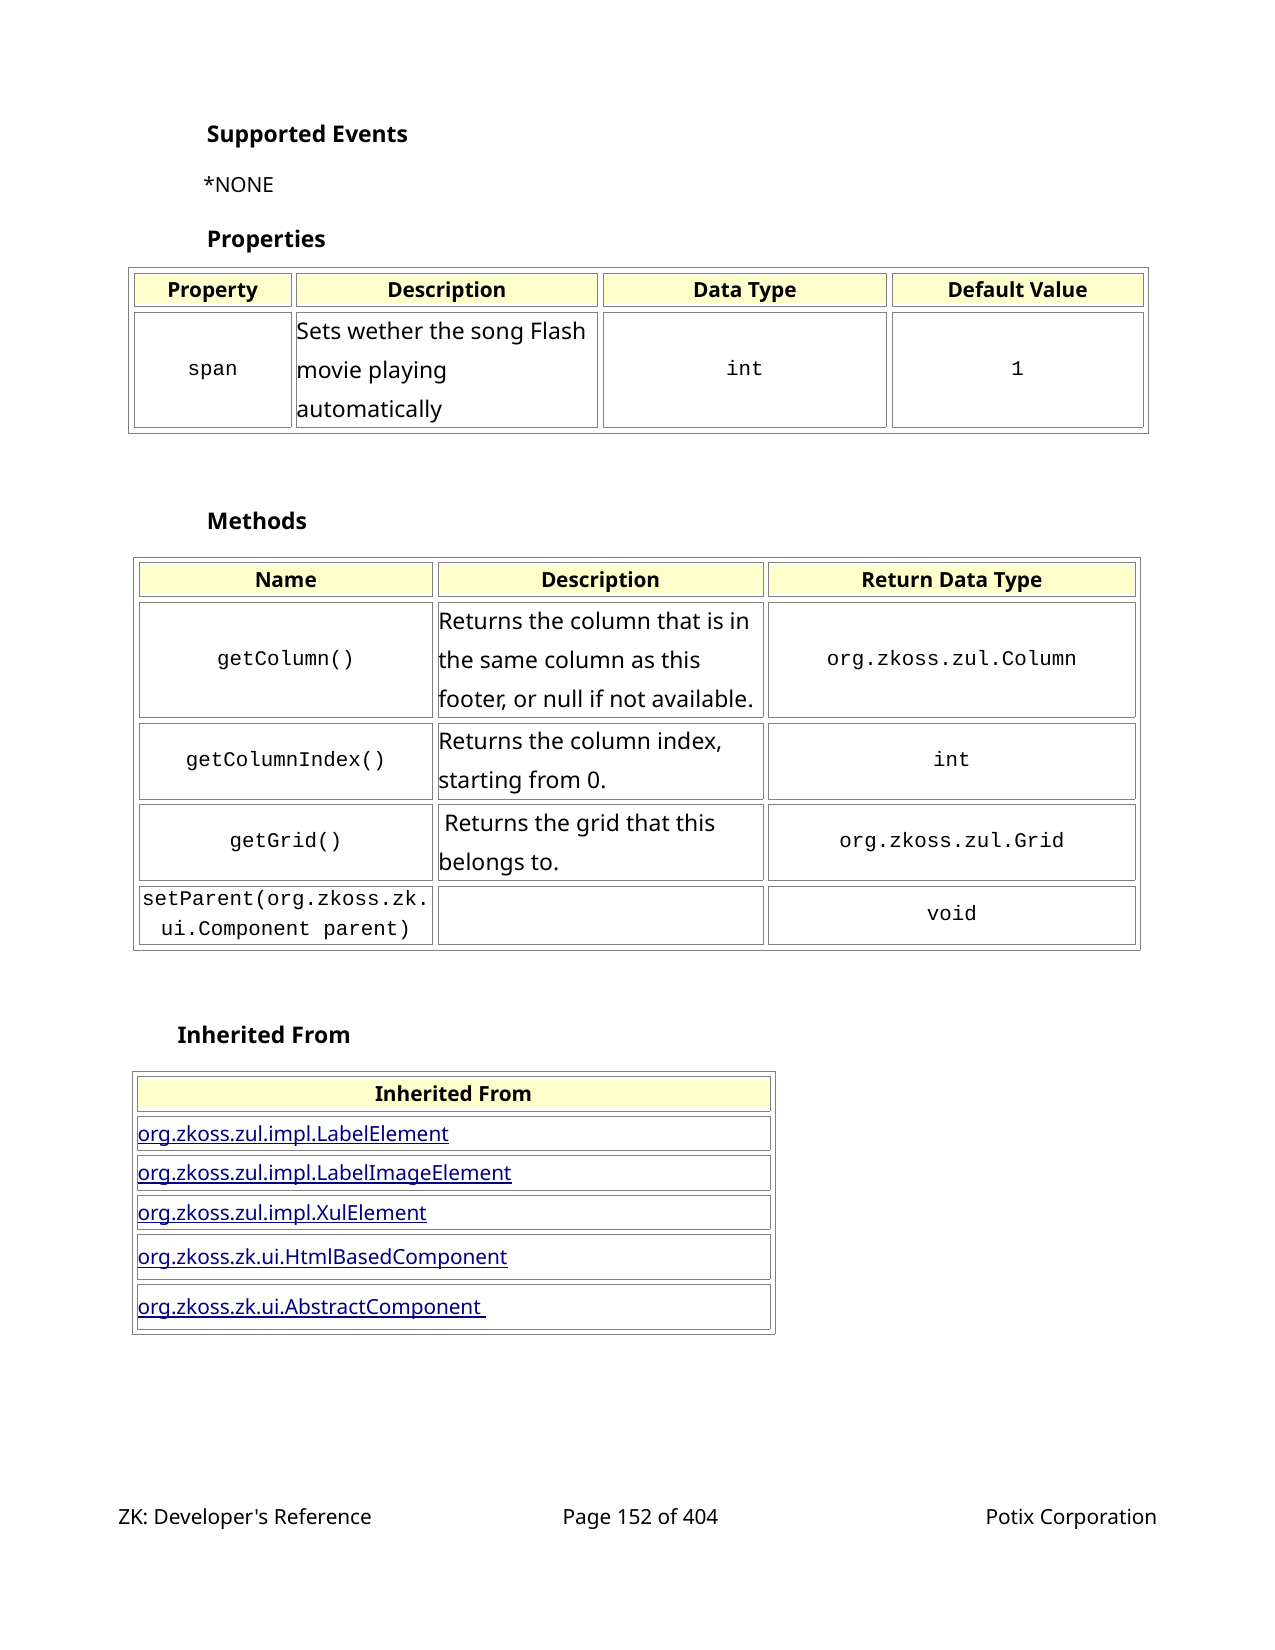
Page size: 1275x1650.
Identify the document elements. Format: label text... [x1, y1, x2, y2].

table_header Description [293, 268, 600, 306]
table_cell [435, 880, 766, 944]
table_cell [439, 887, 763, 944]
table_header Property [131, 268, 293, 306]
table_header Data Type [600, 268, 889, 306]
table_cell org.zkoss.zul.impl.LabelElement [134, 1111, 772, 1150]
table_cell span [131, 306, 293, 427]
table_cell 1 [889, 306, 1146, 427]
table_cell int [600, 306, 889, 427]
table_cell org.zkoss.zul.Grid [766, 799, 1137, 880]
text Inherited From [177, 1019, 1157, 1050]
table_cell int [766, 717, 1137, 798]
table_header Description [435, 558, 766, 596]
table_header Name [136, 558, 435, 596]
text Methods [207, 505, 1157, 536]
table_cell Sets wether the song Flash movie playing automatically [293, 306, 600, 427]
table_cell org.zkoss.zul.impl.LabelImageElement [134, 1150, 772, 1189]
subtitle Supported Events [207, 118, 1157, 149]
table_cell getGrid() [136, 799, 435, 880]
table_cell Returns the grid that this belongs to. [435, 799, 766, 880]
table_cell void [766, 880, 1137, 944]
table_cell getColumnIndex() [136, 717, 435, 798]
table_cell Returns the column index, starting from 0. [435, 717, 766, 798]
table_header Return Data Type [766, 558, 1137, 596]
table_cell getColumn() [136, 596, 435, 717]
table_header Inherited From [134, 1072, 772, 1111]
table_cell org.zkoss.zk.ui.AbstractComponent [134, 1279, 772, 1328]
table_cell org.zkoss.zul.impl.XulElement [134, 1190, 772, 1229]
table_cell org.zkoss.zk.ui.HtmlBasedComponent [134, 1229, 772, 1279]
subtitle Properties [207, 223, 1157, 254]
table_cell org.zkoss.zul.Column [766, 596, 1137, 717]
text *NONE [118, 170, 1157, 198]
table_cell Returns the column that is in the same column as this footer, or null if not available. [435, 596, 766, 717]
table_header Default Value [889, 268, 1146, 306]
table_cell setParent(org.zkoss.zk.ui.Component parent) [136, 880, 435, 944]
